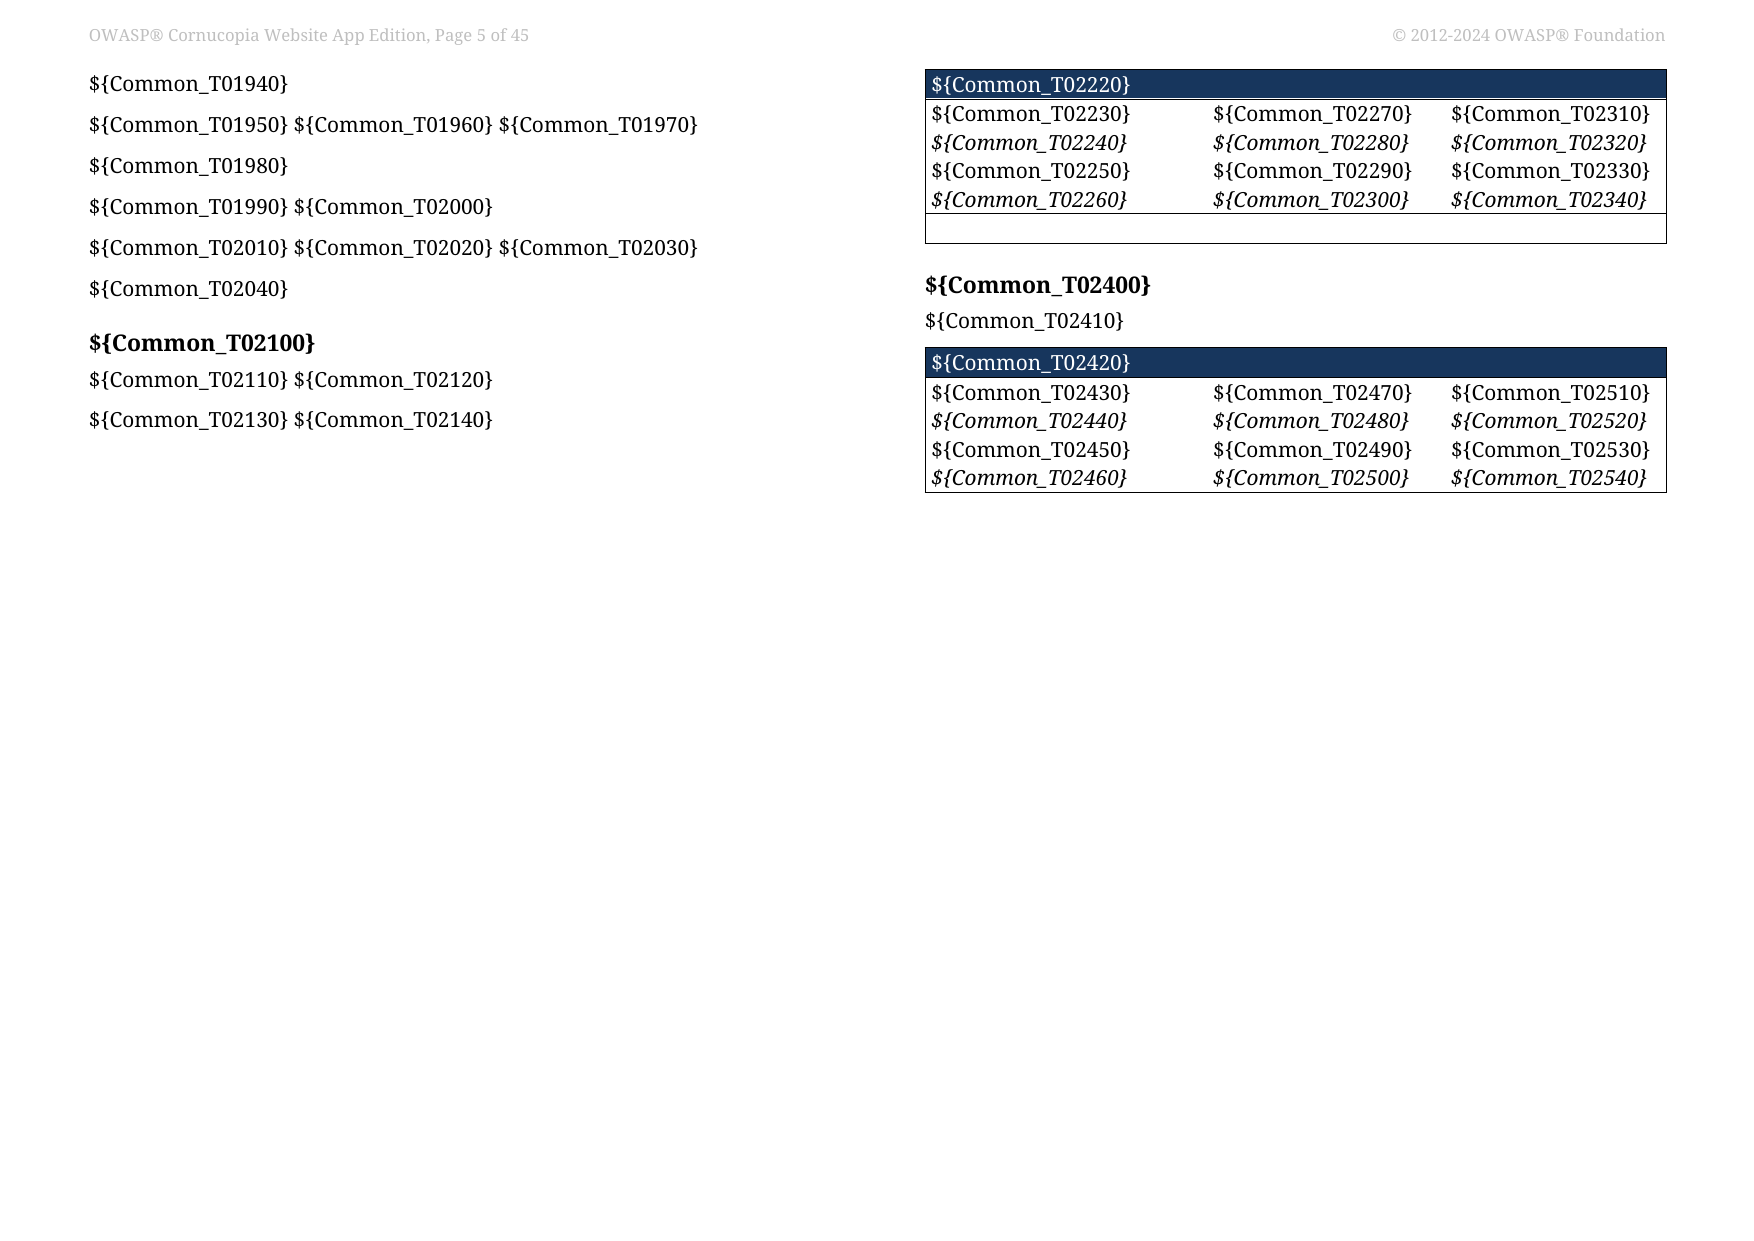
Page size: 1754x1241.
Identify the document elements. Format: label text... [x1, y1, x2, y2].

table_cell [926, 214, 1207, 243]
table_cell ${Common_T02470} ${Common_T02480} ${Common_T02490} ${Common_T02500} [1207, 378, 1445, 492]
table_cell ${Common_T02400} ${Common_T02410} [913, 69, 1677, 1027]
table_header ${Common_T02220} [926, 70, 1666, 98]
table_cell [1207, 214, 1445, 243]
table_cell ${Common_T02430} ${Common_T02440} ${Common_T02450} ${Common_T02460} [926, 378, 1207, 492]
table_cell ${Common_T01940} ${Common_T01950} ${Common_T01960} ${Common_T01970} ${Common_T01980} ${Common_T01990} ${Common_T02000} ${Common_T02010} ${Common_T02020} ${Common_T02030} ${Common_T02040} ${Common_T02100} ${Common_T02110} ${Common_T02120} ${Common_T02130} ${Common_T02140} [78, 69, 856, 1027]
table_cell ${Common_T02230} ${Common_T02240} ${Common_T02250} ${Common_T02260} [926, 100, 1207, 213]
table_cell [1445, 214, 1666, 243]
table_cell ${Common_T02310} ${Common_T02320} ${Common_T02330} ${Common_T02340} [1445, 100, 1666, 213]
table_cell [856, 69, 913, 1027]
table_cell ${Common_T02510} ${Common_T02520} ${Common_T02530} ${Common_T02540} [1445, 378, 1666, 492]
table_cell ${Common_T02270} ${Common_T02280} ${Common_T02290} ${Common_T02300} [1207, 100, 1445, 213]
table_header ${Common_T02420} [926, 348, 1666, 377]
